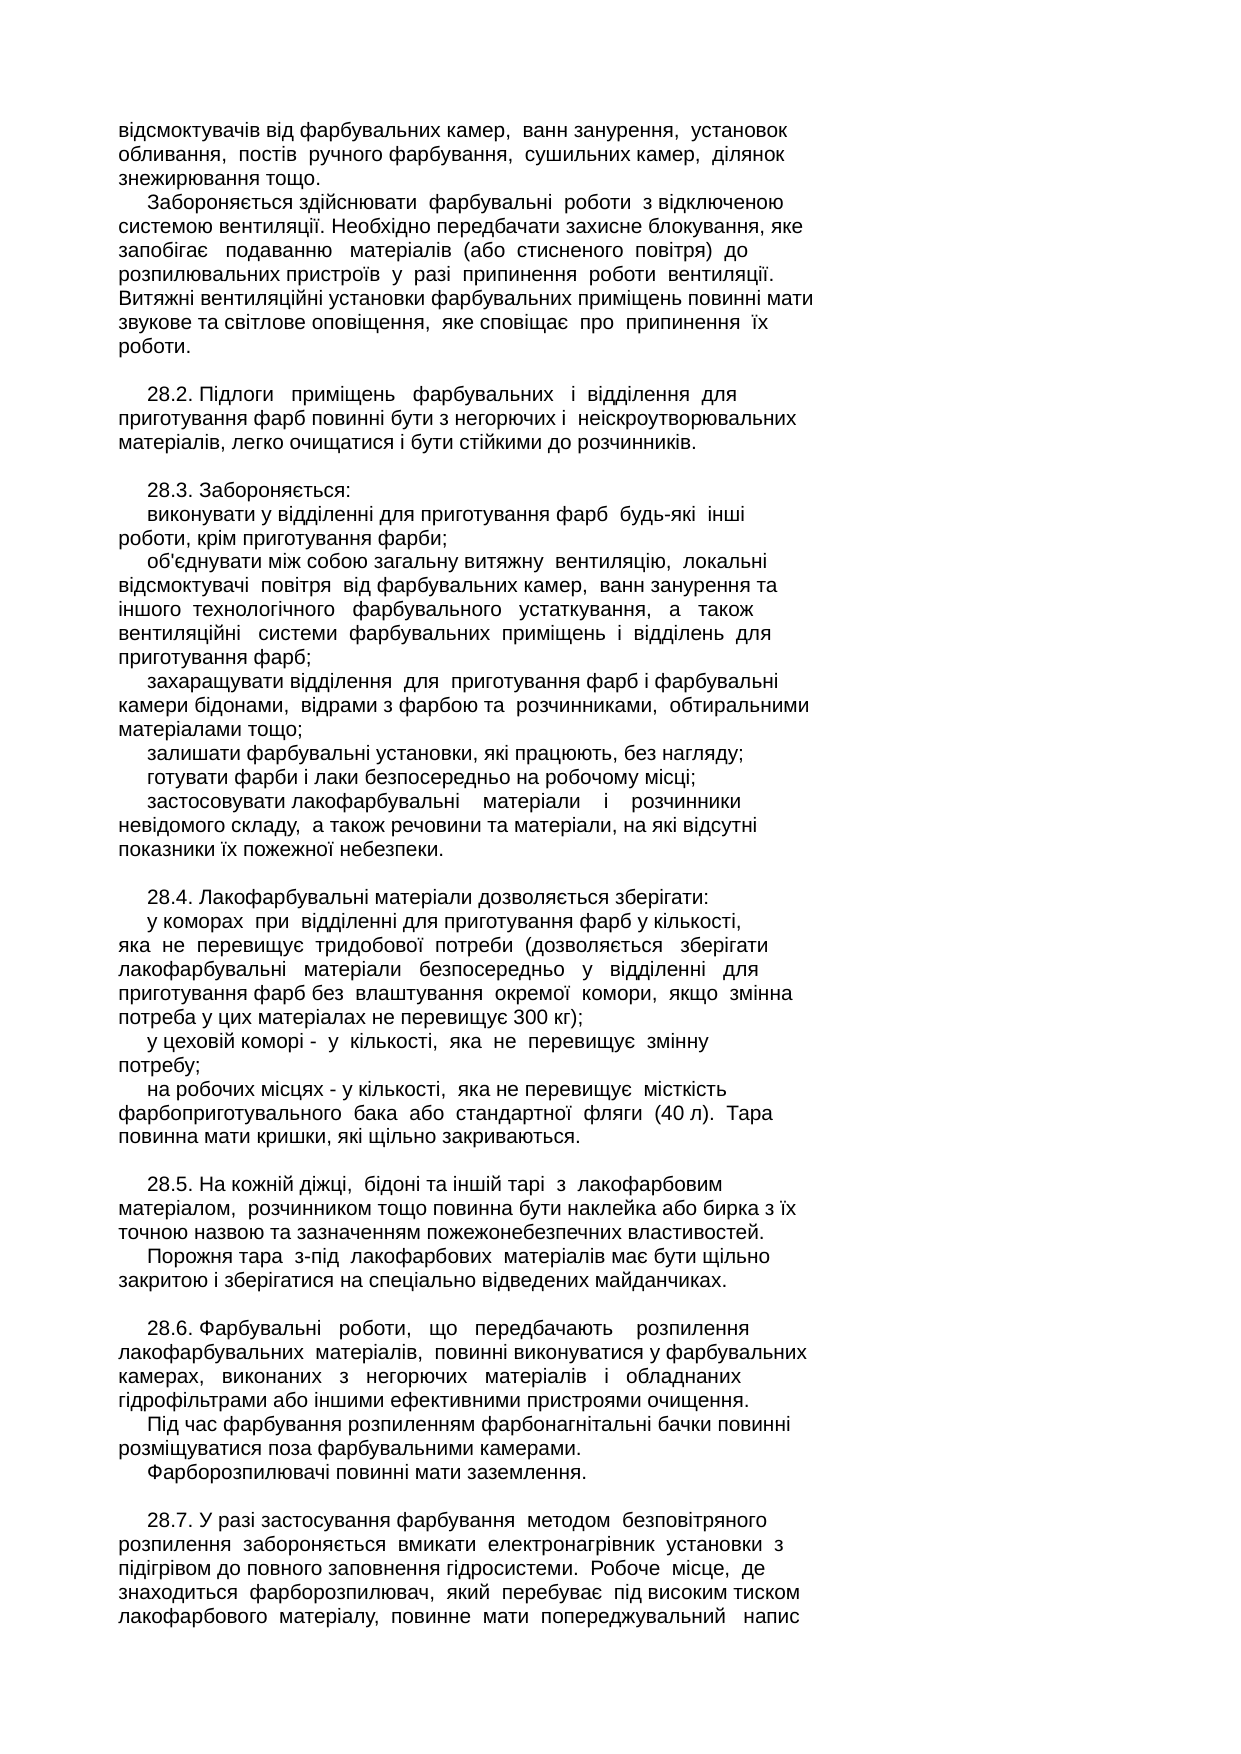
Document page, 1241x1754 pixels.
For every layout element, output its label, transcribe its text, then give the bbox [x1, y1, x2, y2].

text 28.7. У разі застосування фарбування методом безповітряного [118, 1508, 1122, 1532]
text закритою і зберігатися на спеціально відведених майданчиках. [118, 1268, 1122, 1292]
text точною назвою та зазначенням пожежонебезпечних властивостей. [118, 1220, 1122, 1244]
text 28.4. Лакофарбувальні матеріали дозволяється зберігати: [118, 885, 1122, 909]
text запобігає подаванню матеріалів (або стисненого повітря) до [118, 238, 1122, 262]
text приготування фарб повинні бути з негорючих і неіскроутворювальних [118, 406, 1122, 429]
text лакофарбувальних матеріалів, повинні виконуватися у фарбувальних [118, 1340, 1122, 1364]
text розміщуватися поза фарбувальними камерами. [118, 1436, 1122, 1460]
text яка не перевищує тридобової потреби (дозволяється зберігати [118, 933, 1122, 957]
text виконувати у відділенні для приготування фарб будь-які інші [118, 501, 1122, 525]
text фарбоприготувального бака або стандартної фляги (40 л). Тара [118, 1100, 1122, 1124]
text залишати фарбувальні установки, які працюють, без нагляду; [118, 741, 1122, 765]
text камерах, виконаних з негорючих матеріалів і обладнаних [118, 1364, 1122, 1388]
text відсмоктувачі повітря від фарбувальних камер, ванн занурення та [118, 573, 1122, 597]
text Під час фарбування розпиленням фарбонагнітальні бачки повинні [118, 1412, 1122, 1436]
text застосовувати лакофарбувальні матеріали і розчинники [118, 789, 1122, 813]
text Порожня тара з-під лакофарбових матеріалів має бути щільно [118, 1244, 1122, 1268]
text на робочих місцях - у кількості, яка не перевищує місткість [118, 1076, 1122, 1100]
text 28.6. Фарбувальні роботи, що передбачають розпилення [118, 1316, 1122, 1340]
text розпилення забороняється вмикати електронагрівник установки з [118, 1532, 1122, 1556]
text захаращувати відділення для приготування фарб і фарбувальні [118, 669, 1122, 693]
text матеріалів, легко очищатися і бути стійкими до розчинників. [118, 429, 1122, 453]
text знежирювання тощо. [118, 166, 1122, 190]
text Забороняється здійснювати фарбувальні роботи з відключеною [118, 190, 1122, 214]
text Фарборозпилювачі повинні мати заземлення. [118, 1460, 1122, 1484]
text вентиляційні системи фарбувальних приміщень і відділень для [118, 621, 1122, 645]
text 28.3. Забороняється: [118, 477, 1122, 501]
text роботи, крім приготування фарби; [118, 525, 1122, 549]
text іншого технологічного фарбувального устаткування, а також [118, 597, 1122, 621]
text об'єднувати між собою загальну витяжну вентиляцію, локальні [118, 549, 1122, 573]
text показники їх пожежної небезпеки. [118, 837, 1122, 861]
text готувати фарби і лаки безпосередньо на робочому місці; [118, 765, 1122, 789]
text відсмоктувачів від фарбувальних камер, ванн занурення, установок [118, 118, 1122, 142]
text знаходиться фарборозпилювач, який перебуває під високим тиском [118, 1579, 1122, 1603]
text розпилювальних пристроїв у разі припинення роботи вентиляції. [118, 262, 1122, 286]
text гідрофільтрами або іншими ефективними пристроями очищення. [118, 1388, 1122, 1412]
text камери бідонами, відрами з фарбою та розчинниками, обтиральними [118, 693, 1122, 717]
text потребу; [118, 1052, 1122, 1076]
text 28.5. На кожній діжці, бідоні та іншій тарі з лакофарбовим [118, 1172, 1122, 1196]
text у цеховій коморі - у кількості, яка не перевищує змінну [118, 1028, 1122, 1052]
text роботи. [118, 334, 1122, 358]
text лакофарбувальні матеріали безпосередньо у відділенні для [118, 957, 1122, 981]
text звукове та світлове оповіщення, яке сповіщає про припинення їх [118, 310, 1122, 334]
text потреба у цих матеріалах не перевищує 300 кг); [118, 1004, 1122, 1028]
text матеріалом, розчинником тощо повинна бути наклейка або бирка з їх [118, 1196, 1122, 1220]
text матеріалами тощо; [118, 717, 1122, 741]
text невідомого складу, а також речовини та матеріали, на які відсутні [118, 813, 1122, 837]
text обливання, постів ручного фарбування, сушильних камер, ділянок [118, 142, 1122, 166]
text системою вентиляції. Необхідно передбачати захисне блокування, яке [118, 214, 1122, 238]
text приготування фарб без влаштування окремої комори, якщо змінна [118, 981, 1122, 1004]
text приготування фарб; [118, 645, 1122, 669]
text Витяжні вентиляційні установки фарбувальних приміщень повинні мати [118, 286, 1122, 310]
text лакофарбового матеріалу, повинне мати попереджувальний напис [118, 1603, 1122, 1627]
text 28.2. Підлоги приміщень фарбувальних і відділення для [118, 382, 1122, 406]
text підігрівом до повного заповнення гідросистеми. Робоче місце, де [118, 1556, 1122, 1579]
text повинна мати кришки, які щільно закриваються. [118, 1124, 1122, 1148]
text у коморах при відділенні для приготування фарб у кількості, [118, 909, 1122, 933]
